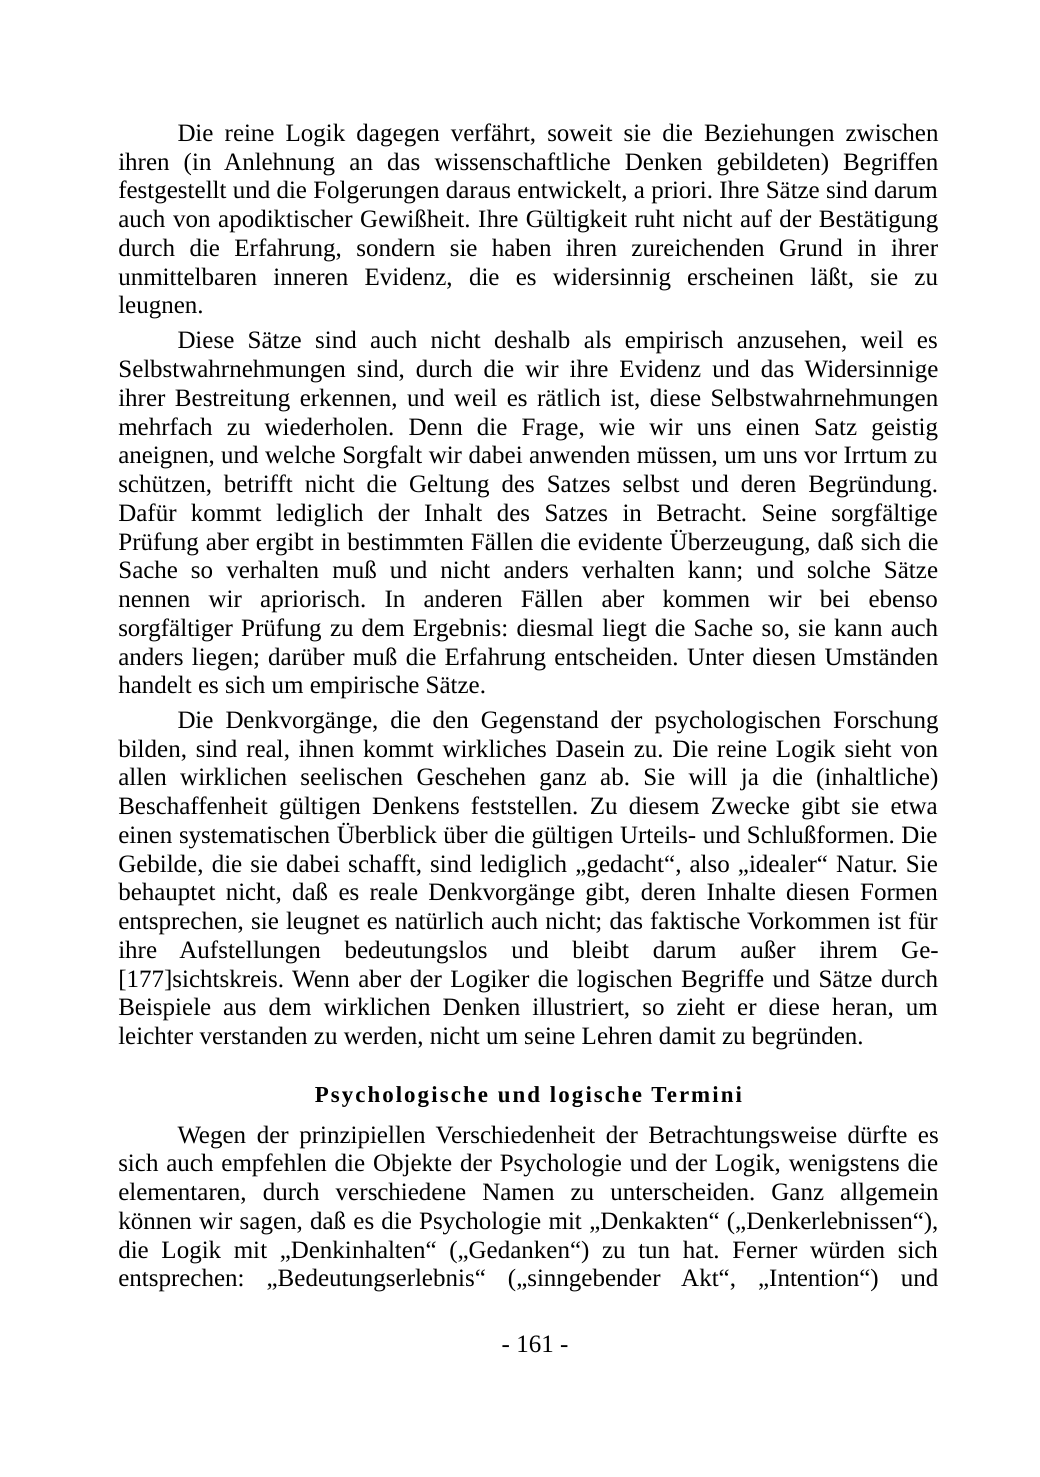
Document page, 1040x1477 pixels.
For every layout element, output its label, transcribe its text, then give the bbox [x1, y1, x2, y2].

subtitle Psychologische und logische Termini [118, 1081, 939, 1107]
text Die Denkvorgänge, die den Gegenstand der psychologischen Forschung bilden, sind real, ihnen kommt wirkliches Dasein zu. Die reine Logik sieht von allen wirklichen seelischen Geschehen ganz ab. Sie will ja die (inhaltliche) Beschaffenheit gültigen Denkens feststellen. Zu diesem Zwecke gibt sie etwa einen systematischen Überblick über die gültigen Urteils- und Schlußformen. Die Gebilde, die sie dabei schafft, sind lediglich „gedacht“, also „idealer“ Natur. Sie behauptet nicht, daß es reale Denkvorgänge gibt, deren Inhalte diesen Formen entsprechen, sie leugnet es natürlich auch nicht; das faktische Vorkommen ist für ihre Aufstellungen bedeutungslos und bleibt darum außer ihrem Ge-[177]sichtskreis. Wenn aber der Logiker die logischen Begriffe und Sätze durch Beispiele aus dem wirklichen Denken illustriert, so zieht er diese heran, um leichter verstanden zu werden, nicht um seine Lehren damit zu begründen. [118, 705, 939, 1050]
text Diese Sätze sind auch nicht deshalb als empirisch anzusehen, weil es Selbstwahrnehmungen sind, durch die wir ihre Evidenz und das Widersinnige ihrer Bestreitung erkennen, und weil es rätlich ist, diese Selbstwahrnehmungen mehrfach zu wiederholen. Denn die Frage, wie wir uns einen Satz geistig aneignen, und welche Sorgfalt wir dabei anwenden müssen, um uns vor Irrtum zu schützen, betrifft nicht die Geltung des Satzes selbst und deren Begründung. Dafür kommt lediglich der Inhalt des Satzes in Betracht. Seine sorgfältige Prüfung aber ergibt in bestimmten Fällen die evidente Überzeugung, daß sich die Sache so verhalten muß und nicht anders verhalten kann; und solche Sätze nennen wir apriorisch. In anderen Fällen aber kommen wir bei ebenso sorgfältiger Prüfung zu dem Ergebnis: diesmal liegt die Sache so, sie kann auch anders liegen; darüber muß die Erfahrung entscheiden. Unter diesen Umständen handelt es sich um empirische Sätze. [118, 325, 939, 699]
text Wegen der prinzipiellen Verschiedenheit der Betrachtungsweise dürfte es sich auch empfehlen die Objekte der Psychologie und der Logik, wenigstens die elementaren, durch verschiedene Namen zu unterscheiden. Ganz allgemein können wir sagen, daß es die Psychologie mit „Denkakten“ („Denkerlebnissen“), die Logik mit „Denkinhalten“ („Gedanken“) zu tun hat. Ferner würden sich entsprechen: „Bedeutungserlebnis“ („sinngebender Akt“, „Intention“) und [118, 1120, 939, 1292]
text Die reine Logik dagegen verfährt, soweit sie die Beziehungen zwischen ihren (in Anlehnung an das wissenschaftliche Denken gebildeten) Begriffen festgestellt und die Folgerungen daraus entwickelt, a priori. Ihre Sätze sind darum auch von apodiktischer Gewißheit. Ihre Gültigkeit ruht nicht auf der Bestätigung durch die Erfahrung, sondern sie haben ihren zureichenden Grund in ihrer unmittelbaren inneren Evidenz, die es widersinnig erscheinen läßt, sie zu leugnen. [118, 118, 939, 319]
